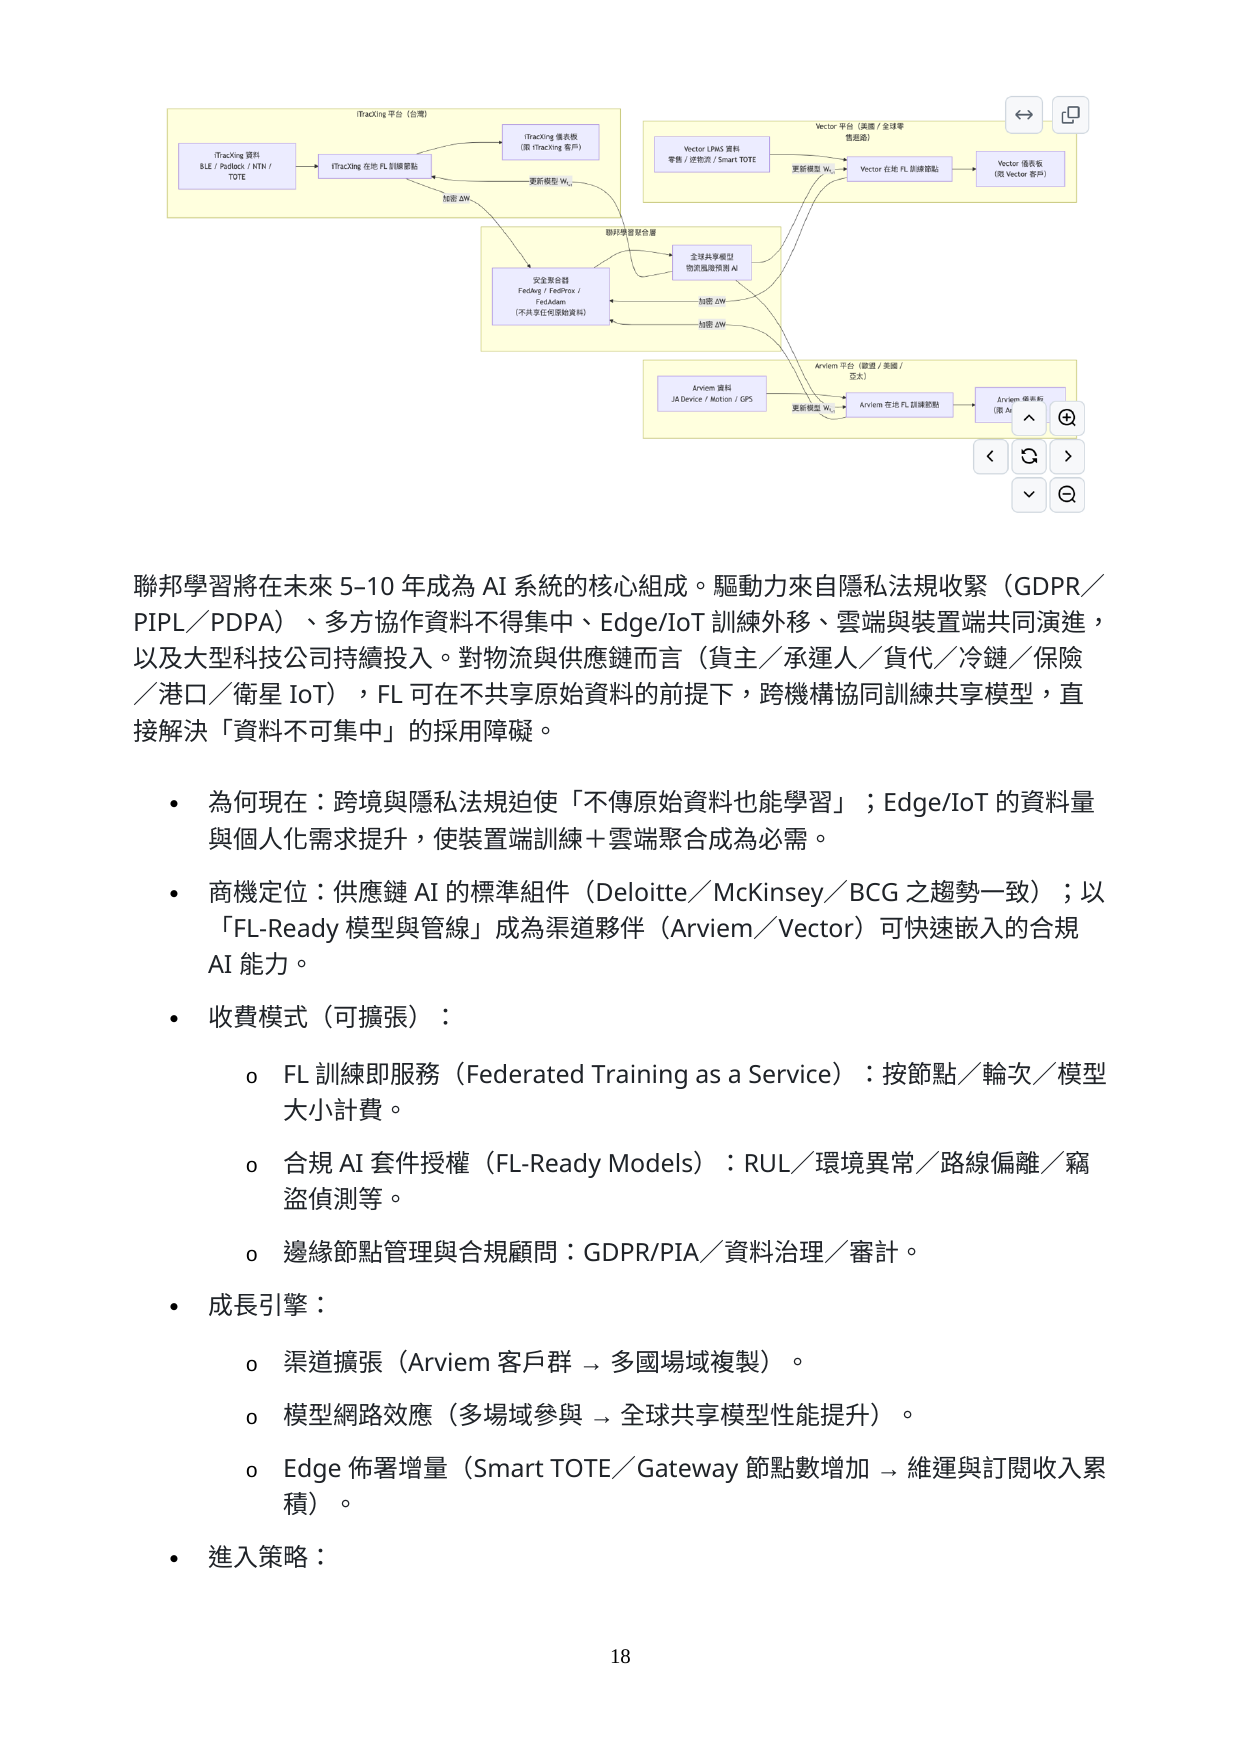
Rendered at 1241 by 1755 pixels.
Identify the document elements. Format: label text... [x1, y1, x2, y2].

text 聯邦學習將在未來 5–10 年成為 AI 系統的核心組成。驅動力來自隱私法規收緊（GDPR／PIPL／PDPA）、多方協作資料不得集中、Edge/IoT 訓練外移、雲端與裝置端共同演進，以及大型科技公司持續投入。對物流與供應鏈而言（貨主／承運人／貨代／冷鏈／保險／港口／衛星 IoT），FL 可在不共享原始資料的前提下，跨機構協同訓練共享模型，直接解決「資料不可集中」的採用障礙。 [133, 566, 1107, 747]
list FL 訓練即服務（Federated Training as a Service）：按節點／輪次／模型大小計費。 [245, 1054, 1107, 1127]
list 邊緣節點管理與合規顧問：GDPR/PIA／資料治理／審計。 [245, 1233, 1107, 1269]
list 商機定位：供應鏈 AI 的標準組件（Deloitte／McKinsey／BCG 之趨勢一致）；以「FL‑Ready 模型與管線」成為渠道夥伴（Arviem／Vector）可快速嵌入的合規 AI 能力。 [170, 872, 1107, 981]
list 成長引擎： [170, 1286, 1107, 1322]
list 合規 AI 套件授權（FL‑Ready Models）：RUL／環境異常／路線偏離／竊盜偵測等。 [245, 1144, 1107, 1216]
list Edge 佈署增量（Smart TOTE／Gateway 節點數增加 → 維運與訂閱收入累積）。 [245, 1449, 1107, 1521]
list 模型網路效應（多場域參與 → 全球共享模型性能提升）。 [245, 1396, 1107, 1432]
list 進入策略： [170, 1538, 1107, 1574]
list 渠道擴張（Arviem 客戶群 → 多國場域複製）。 [245, 1343, 1107, 1379]
list 為何現在：跨境與隱私法規迫使「不傳原始資料也能學習」；Edge/IoT 的資料量與個人化需求提升，使裝置端訓練＋雲端聚合成為必需。 [170, 783, 1107, 855]
list 收費模式（可擴張）： [170, 997, 1107, 1034]
